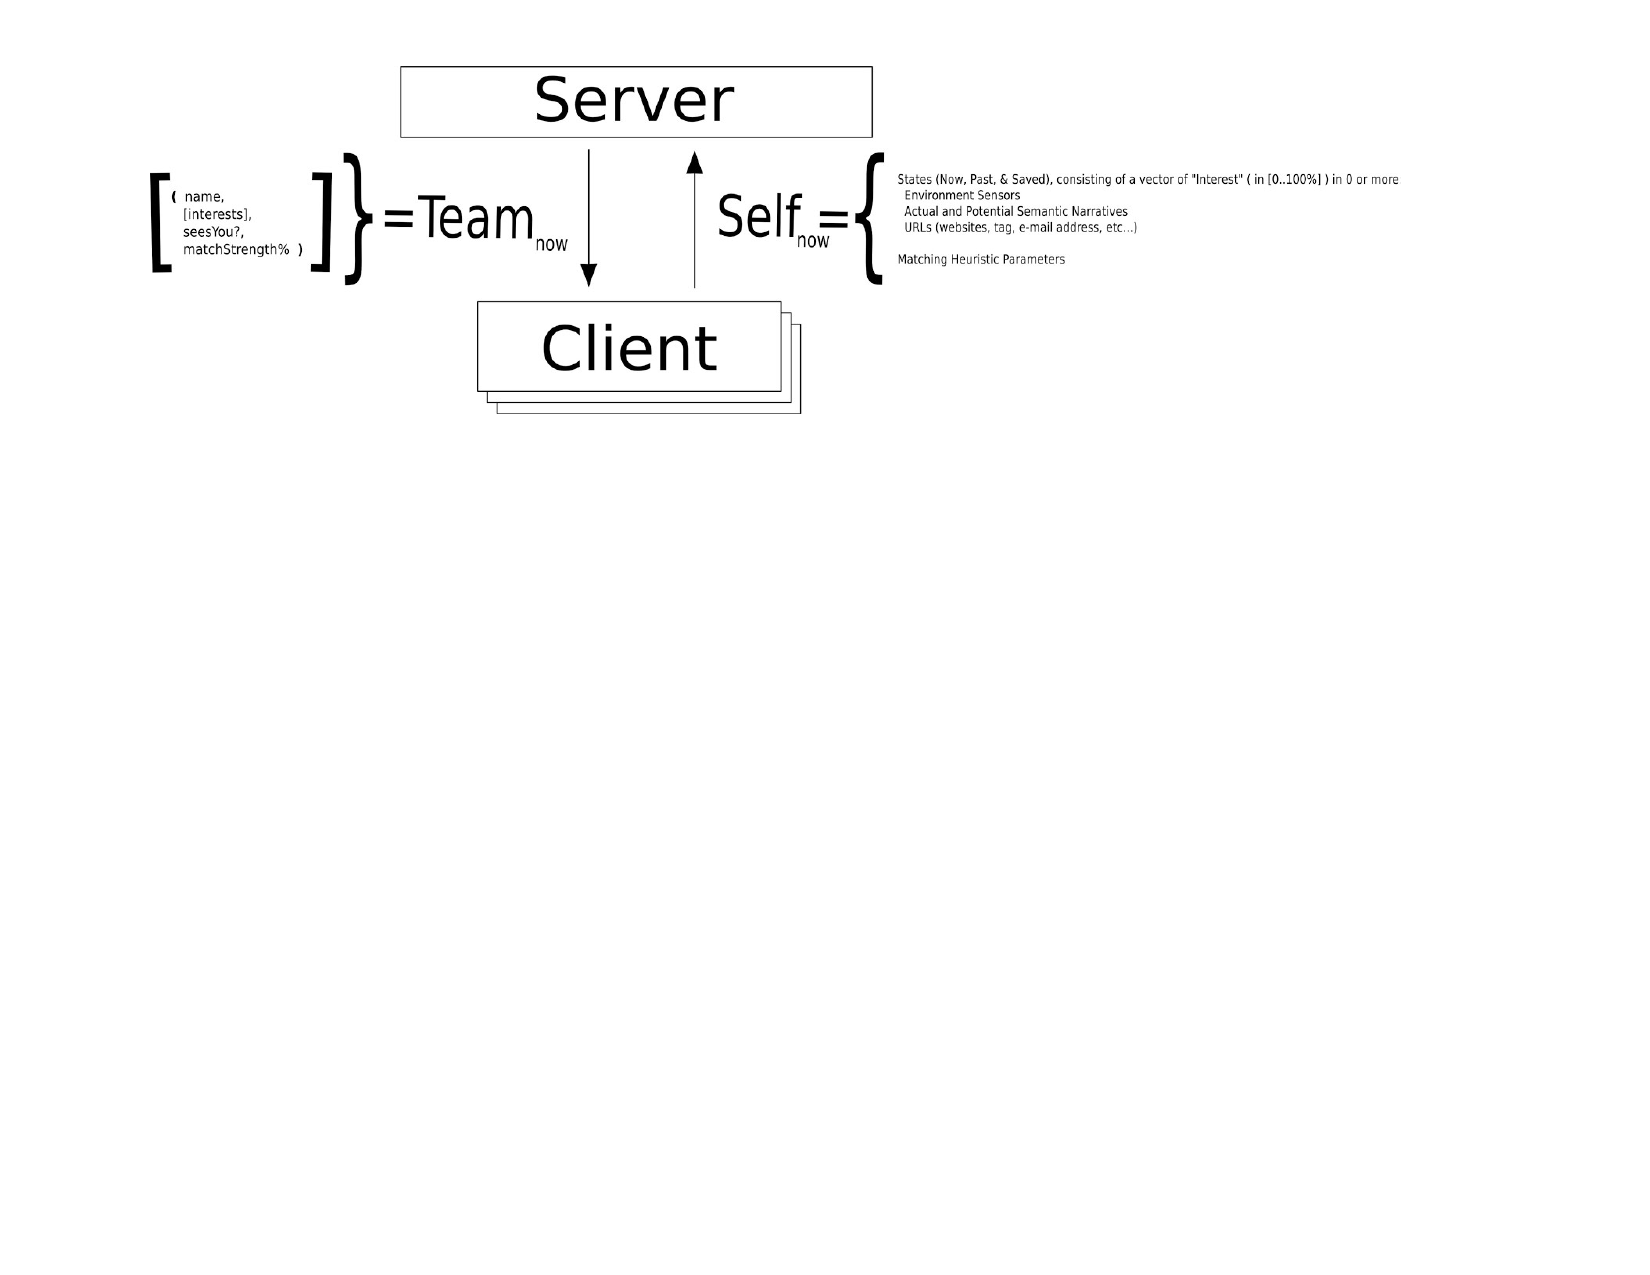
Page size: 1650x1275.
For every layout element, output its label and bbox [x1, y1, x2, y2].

picture [150, 66, 1400, 414]
